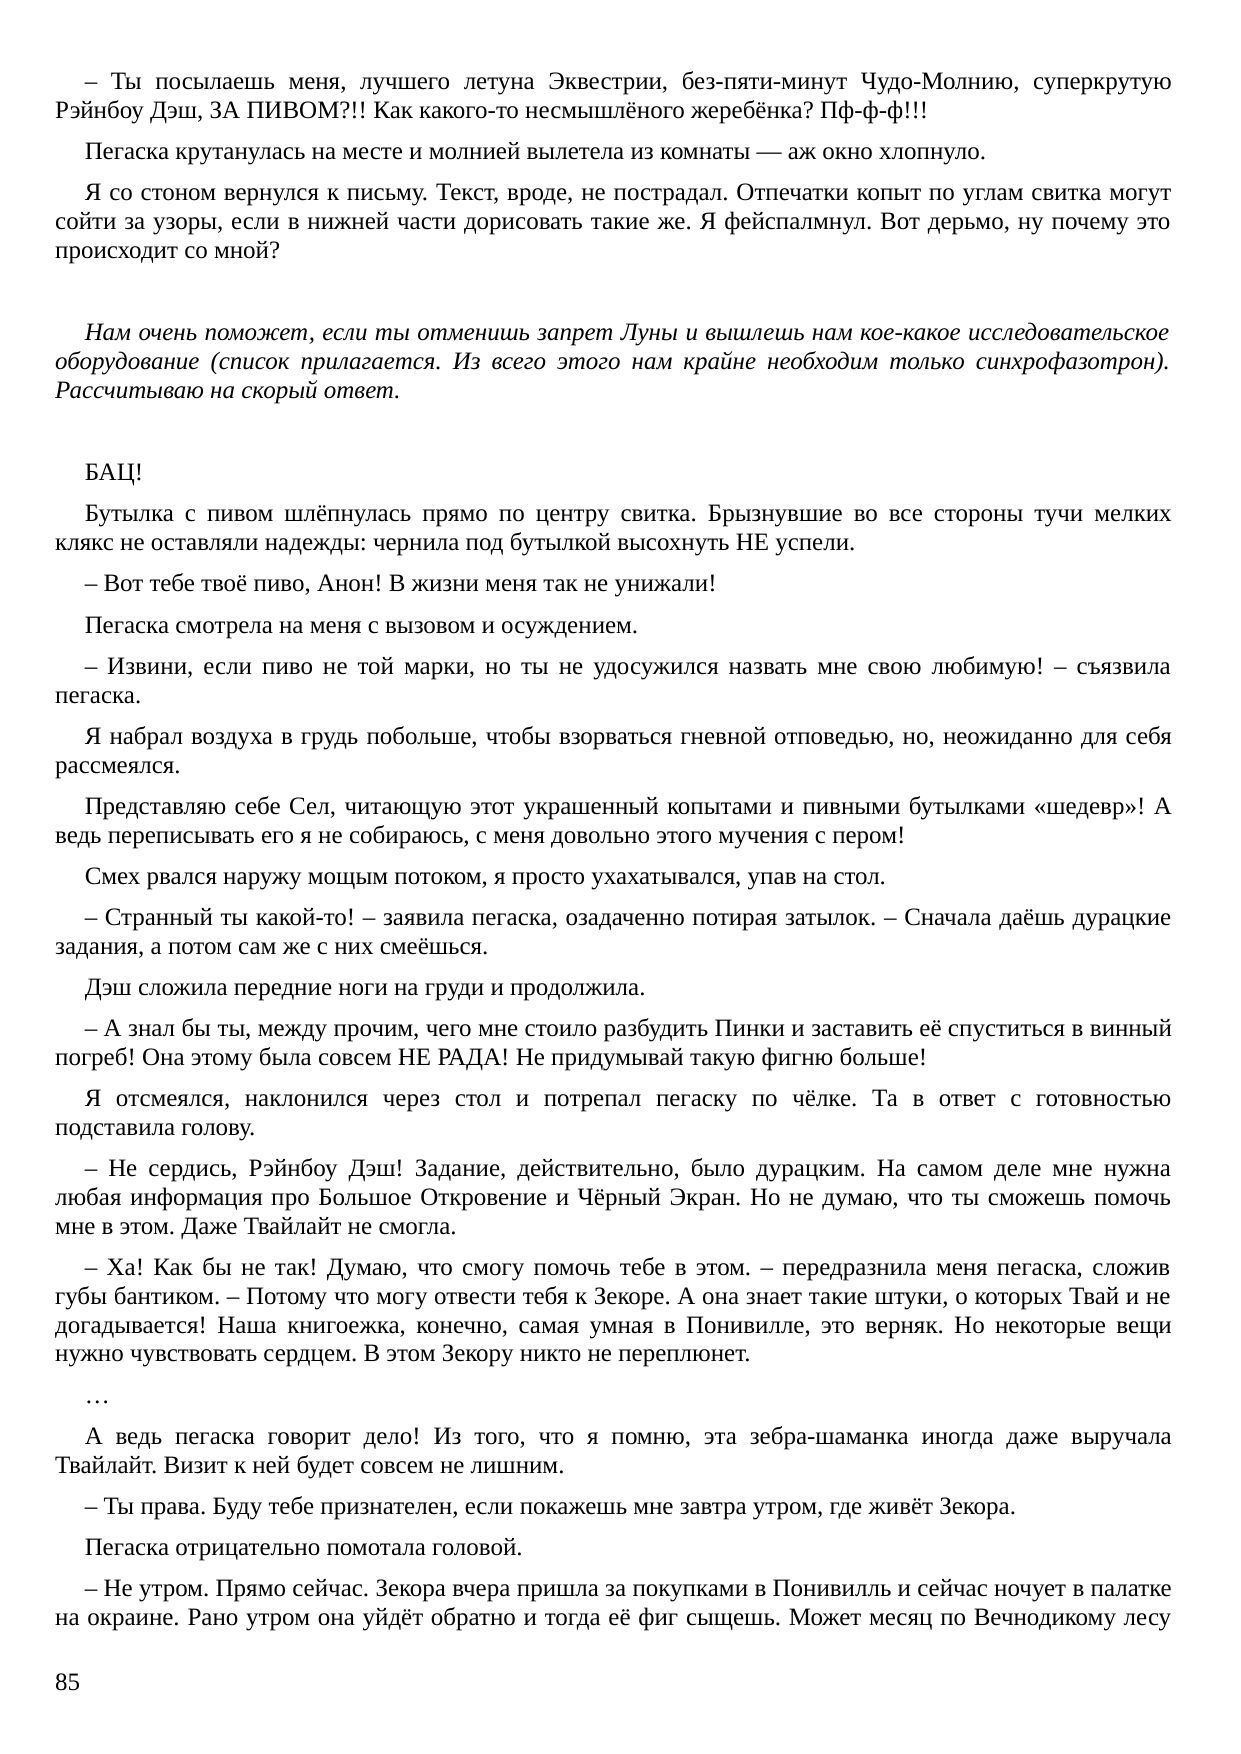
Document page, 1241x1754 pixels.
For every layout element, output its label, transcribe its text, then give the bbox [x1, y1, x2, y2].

text Дэш сложила передние ноги на груди и продолжила. [55, 972, 1173, 1001]
text – Ха! Как бы не так! Думаю, что смогу помочь тебе в этом. – передразнила меня пегаска, сложив губы бантиком. – Потому что могу отвести тебя к Зекоре. А она знает такие штуки, о которых Твай и не догадывается! Наша книгоежка, конечно, самая умная в Понивилле, это верняк. Но некоторые вещи нужно чувствовать сердцем. В этом Зекору никто не переплюнет. [55, 1252, 1173, 1367]
text – Ты посылаешь меня, лучшего летуна Эквестрии, без-пяти-минут Чудо-Молнию, суперкрутую Рэйнбоу Дэш, ЗА ПИВОМ?!! Как какого-то несмышлёного жеребёнка? Пф-ф-ф!!! [55, 66, 1173, 123]
text А ведь пегаска говорит дело! Из того, что я помню, эта зебра-шаманка иногда даже выручала Твайлайт. Визит к ней будет совсем не лишним. [55, 1421, 1173, 1478]
text – Не утром. Прямо сейчас. Зекора вчера пришла за покупками в Понивилль и сейчас ночует в палатке на окраине. Рано утром она уйдёт обратно и тогда её фиг сыщешь. Может месяц по Вечнодикому лесу [55, 1573, 1173, 1631]
text – Странный ты какой-то! – заявила пегаска, озадаченно потирая затылок. – Сначала даёшь дурацкие задания, а потом сам же с них смеёшься. [55, 902, 1173, 960]
text БАЦ! [55, 457, 1173, 486]
text … [55, 1380, 1173, 1408]
text – Извини, если пиво не той марки, но ты не удосужился назвать мне свою любимую! – съязвила пегаска. [55, 651, 1173, 708]
text Нам очень поможет, если ты отменишь запрет Луны и вышлешь нам кое-какое исследовательское оборудование (список прилагается. Из всего этого нам крайне необходим только синхрофазотрон). Рассчитываю на скорый ответ. [55, 317, 1173, 403]
text – Не сердись, Рэйнбоу Дэш! Задание, действительно, было дурацким. На самом деле мне нужна любая информация про Большое Откровение и Чёрный Экран. Но не думаю, что ты сможешь помочь мне в этом. Даже Твайлайт не смогла. [55, 1153, 1173, 1240]
text Смех рвался наружу мощым потоком, я просто ухахатывался, упав на стол. [55, 861, 1173, 890]
text Представляю себе Сел, читающую этот украшенный копытами и пивными бутылками «шедевр»! А ведь переписывать его я не собираюсь, с меня довольно этого мучения с пером! [55, 791, 1173, 848]
text Я отсмеялся, наклонился через стол и потрепал пегаску по чёлке. Та в ответ с готовностью подставила голову. [55, 1083, 1173, 1141]
text – А знал бы ты, между прочим, чего мне стоило разбудить Пинки и заставить её спуститься в винный погреб! Она этому была совсем НЕ РАДА! Не придумывай такую фигню больше! [55, 1013, 1173, 1071]
text Я со стоном вернулся к письму. Текст, вроде, не пострадал. Отпечатки копыт по углам свитка могут сойти за узоры, если в нижней части дорисовать такие же. Я фейспалмнул. Вот дерьмо, ну почему это происходит со мной? [55, 177, 1173, 263]
text Бутылка с пивом шлёпнулась прямо по центру свитка. Брызнувшие во все стороны тучи мелких клякс не оставляли надежды: чернила под бутылкой высохнуть НЕ успели. [55, 498, 1173, 556]
text – Ты права. Буду тебе признателен, если покажешь мне завтра утром, где живёт Зекора. [55, 1491, 1173, 1520]
text Пегаска крутанулась на месте и молнией вылетела из комнаты — аж окно хлопнуло. [55, 136, 1173, 165]
text – Вот тебе твоё пиво, Анон! В жизни меня так не унижали! [55, 568, 1173, 597]
text Пегаска отрицательно помотала головой. [55, 1532, 1173, 1561]
text Пегаска смотрела на меня с вызовом и осуждением. [55, 610, 1173, 638]
text Я набрал воздуха в грудь побольше, чтобы взорваться гневной отповедью, но, неожиданно для себя рассмеялся. [55, 721, 1173, 778]
